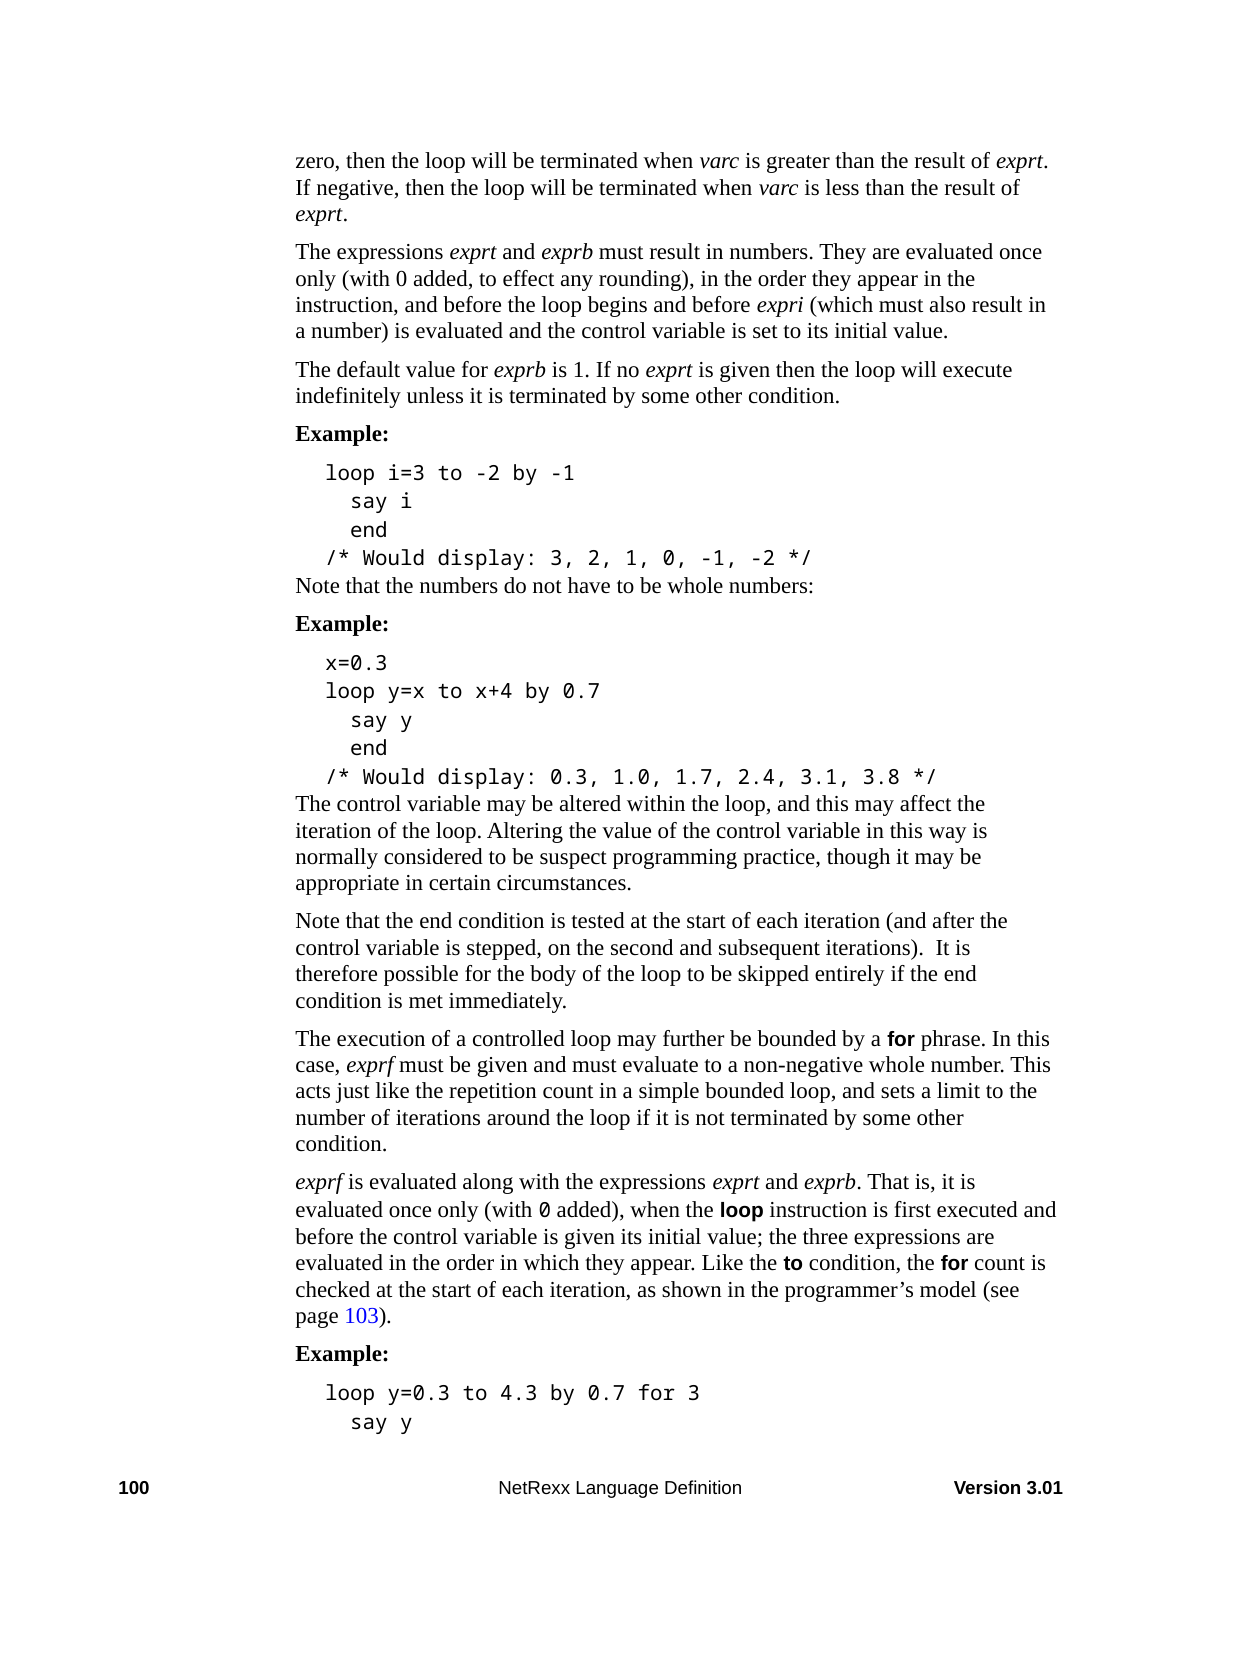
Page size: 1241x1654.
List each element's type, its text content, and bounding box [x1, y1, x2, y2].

table_cell [118, 148, 295, 1435]
table_cell zero, then the loop will be terminated when varc is greater than the result of exprt. If negative, then the loop will be terminated when varc is less than the result of exprt. The expressions exprt and exprb must result in numbers. They are evaluated once only (with 0 added, to effect any rounding), in the order they appear in the instruction, and before the loop begins and before expri (which must also result in a number) is evaluated and the control variable is set to its initial value. The default value for exprb is 1. If no exprt is given then the loop will execute indefinitely unless it is terminated by some other condition. Example: loop i=3 to -2 by -1 say i end /* Would display: 3, 2, 1, 0, -1, -2 */ Note that the numbers do not have to be whole numbers: Example: x=0.3 loop y=x to x+4 by 0.7 say y end /* Would display: 0.3, 1.0, 1.7, 2.4, 3.1, 3.8 */ The control variable may be altered within the loop, and this may affect the iteration of the loop. Altering the value of the control variable in this way is normally considered to be suspect programming practice, though it may be appropriate in certain circumstances. Note that the end condition is tested at the start of each iteration (and after the control variable is stepped, on the second and subsequent iterations). It is therefore possible for the body of the loop to be skipped entirely if the end condition is met immediately. The execution of a controlled loop may further be bounded by a for phrase. In this case, exprf must be given and must evaluate to a non-negative whole number. This acts just like the repetition count in a simple bounded loop, and sets a limit to the number of iterations around the loop if it is not terminated by some other condition. exprf is evaluated along with the expressions exprt and exprb. That is, it is evaluated once only (with 0 added), when the loop instruction is first executed and before the control variable is given its initial value; the three expressions are evaluated in the order in which they appear. Like the to condition, the for count is checked at the start of each iteration, as shown in the programmer’s model (see page ). Example: loop y=0.3 to 4.3 by 0.7 for 3 say y [295, 148, 1063, 1435]
